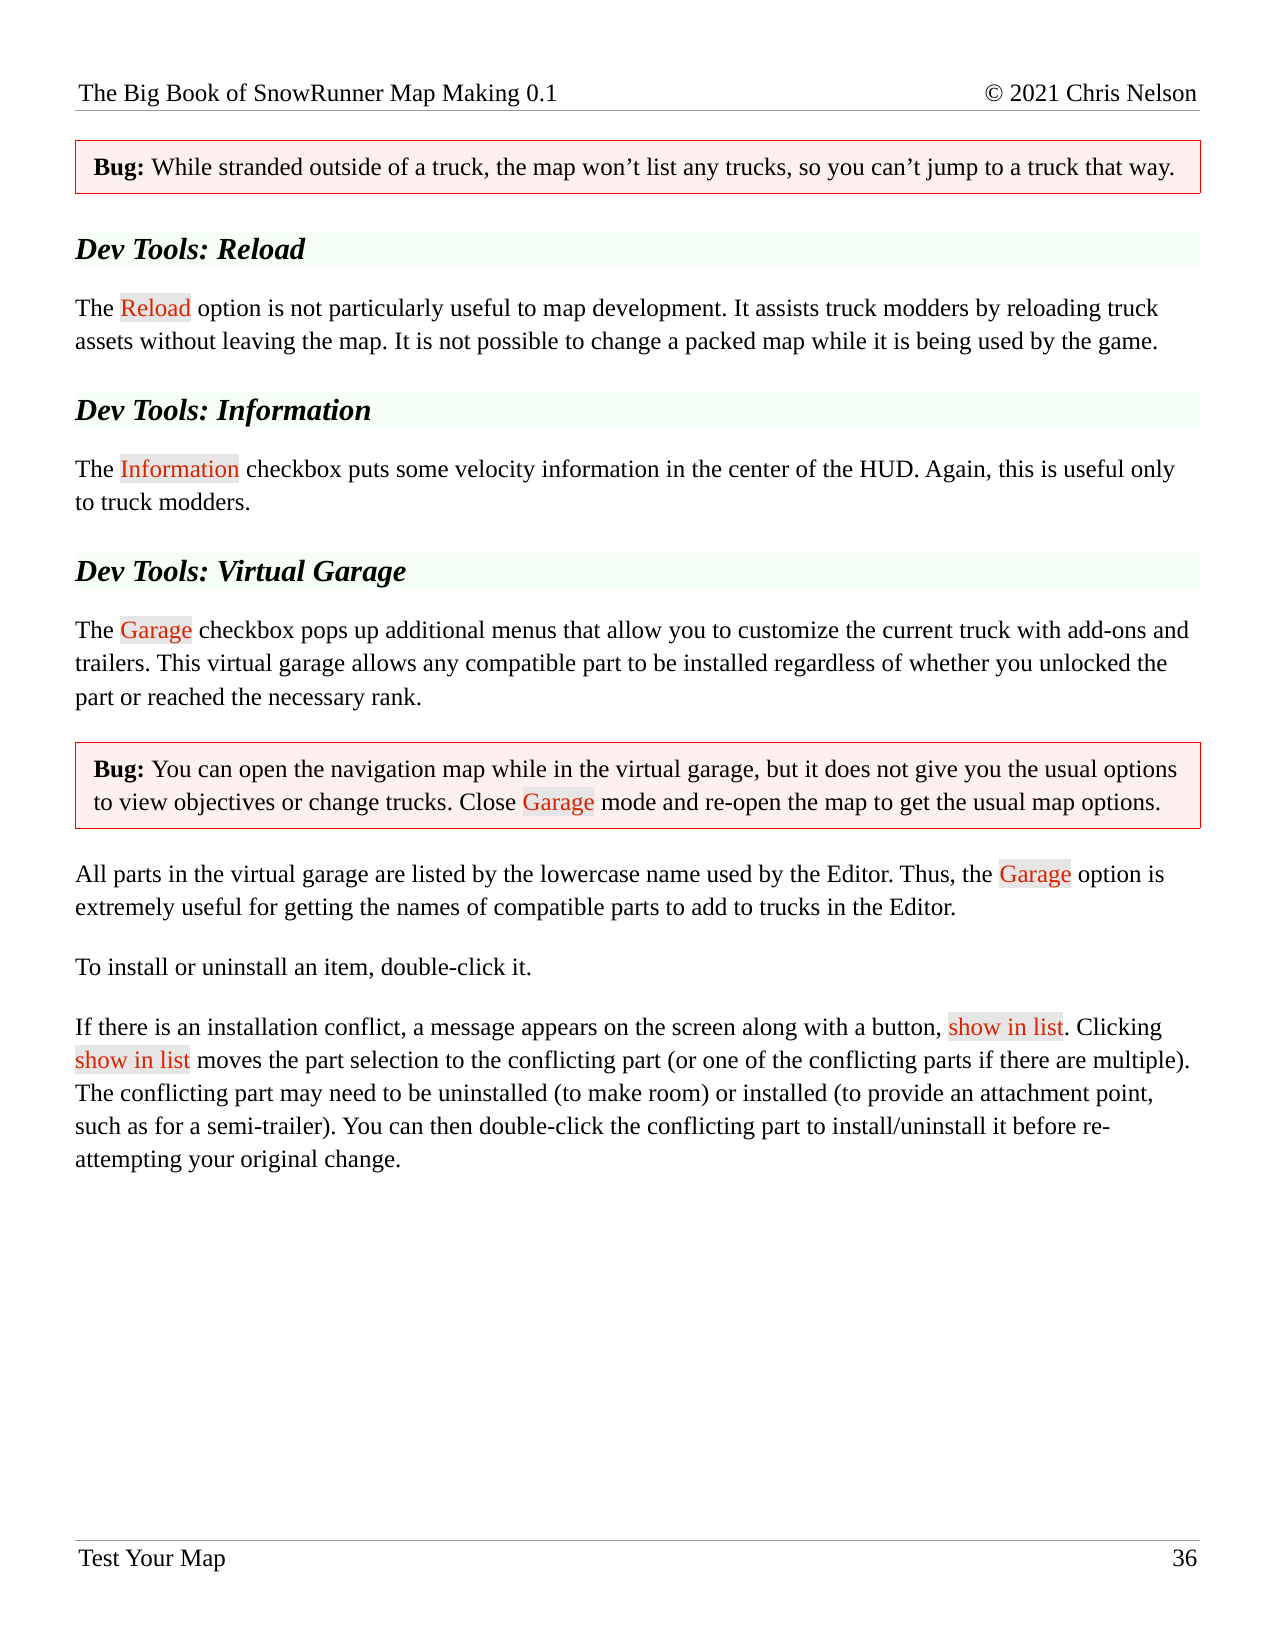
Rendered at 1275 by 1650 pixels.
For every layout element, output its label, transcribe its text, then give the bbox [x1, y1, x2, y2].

text If there is an installation conflict, a message appears on the screen along with a button, show in list. Clicking show in list moves the part selection to the conflicting part (or one of the conflicting parts if there are multiple). The conflicting part may need to be uninstalled (to make room) or installed (to provide an attachment point, such as for a semi-trailer). You can then double-click the conflicting part to install/uninstall it before re-attempting your original change. [75, 1012, 1200, 1173]
list While stranded outside of a truck, the map won’t list any trucks, so you can’t jump to a truck that way. [76, 141, 1200, 193]
text The Reload option is not particularly useful to map development. It assists truck modders by reloading truck assets without leaving the map. It is not possible to change a packed map while it is being used by the game. [75, 293, 1200, 354]
subtitle Dev Tools: Virtual Garage [75, 553, 1200, 588]
subtitle Dev Tools: Information [75, 392, 1200, 427]
text The Information checkbox puts some velocity information in the center of the HUD. Again, this is useful only to truck modders. [75, 454, 1200, 516]
list You can open the navigation map while in the virtual garage, but it does not give you the usual options to view objectives or change trucks. Close Garage mode and re-open the map to get the usual map options. [76, 743, 1200, 828]
subtitle Dev Tools: Reload [75, 231, 1200, 266]
text To install or uninstall an item, double-click it. [75, 952, 1200, 981]
text All parts in the virtual garage are listed by the lowercase name used by the Editor. Thus, the Garage option is extremely useful for getting the names of compatible parts to add to trucks in the Editor. [75, 859, 1200, 921]
text The Garage checkbox pops up additional menus that allow you to customize the current truck with add-ons and trailers. This virtual garage allows any compatible part to be installed regardless of whether you unlocked the part or reached the necessary rank. [75, 616, 1200, 710]
